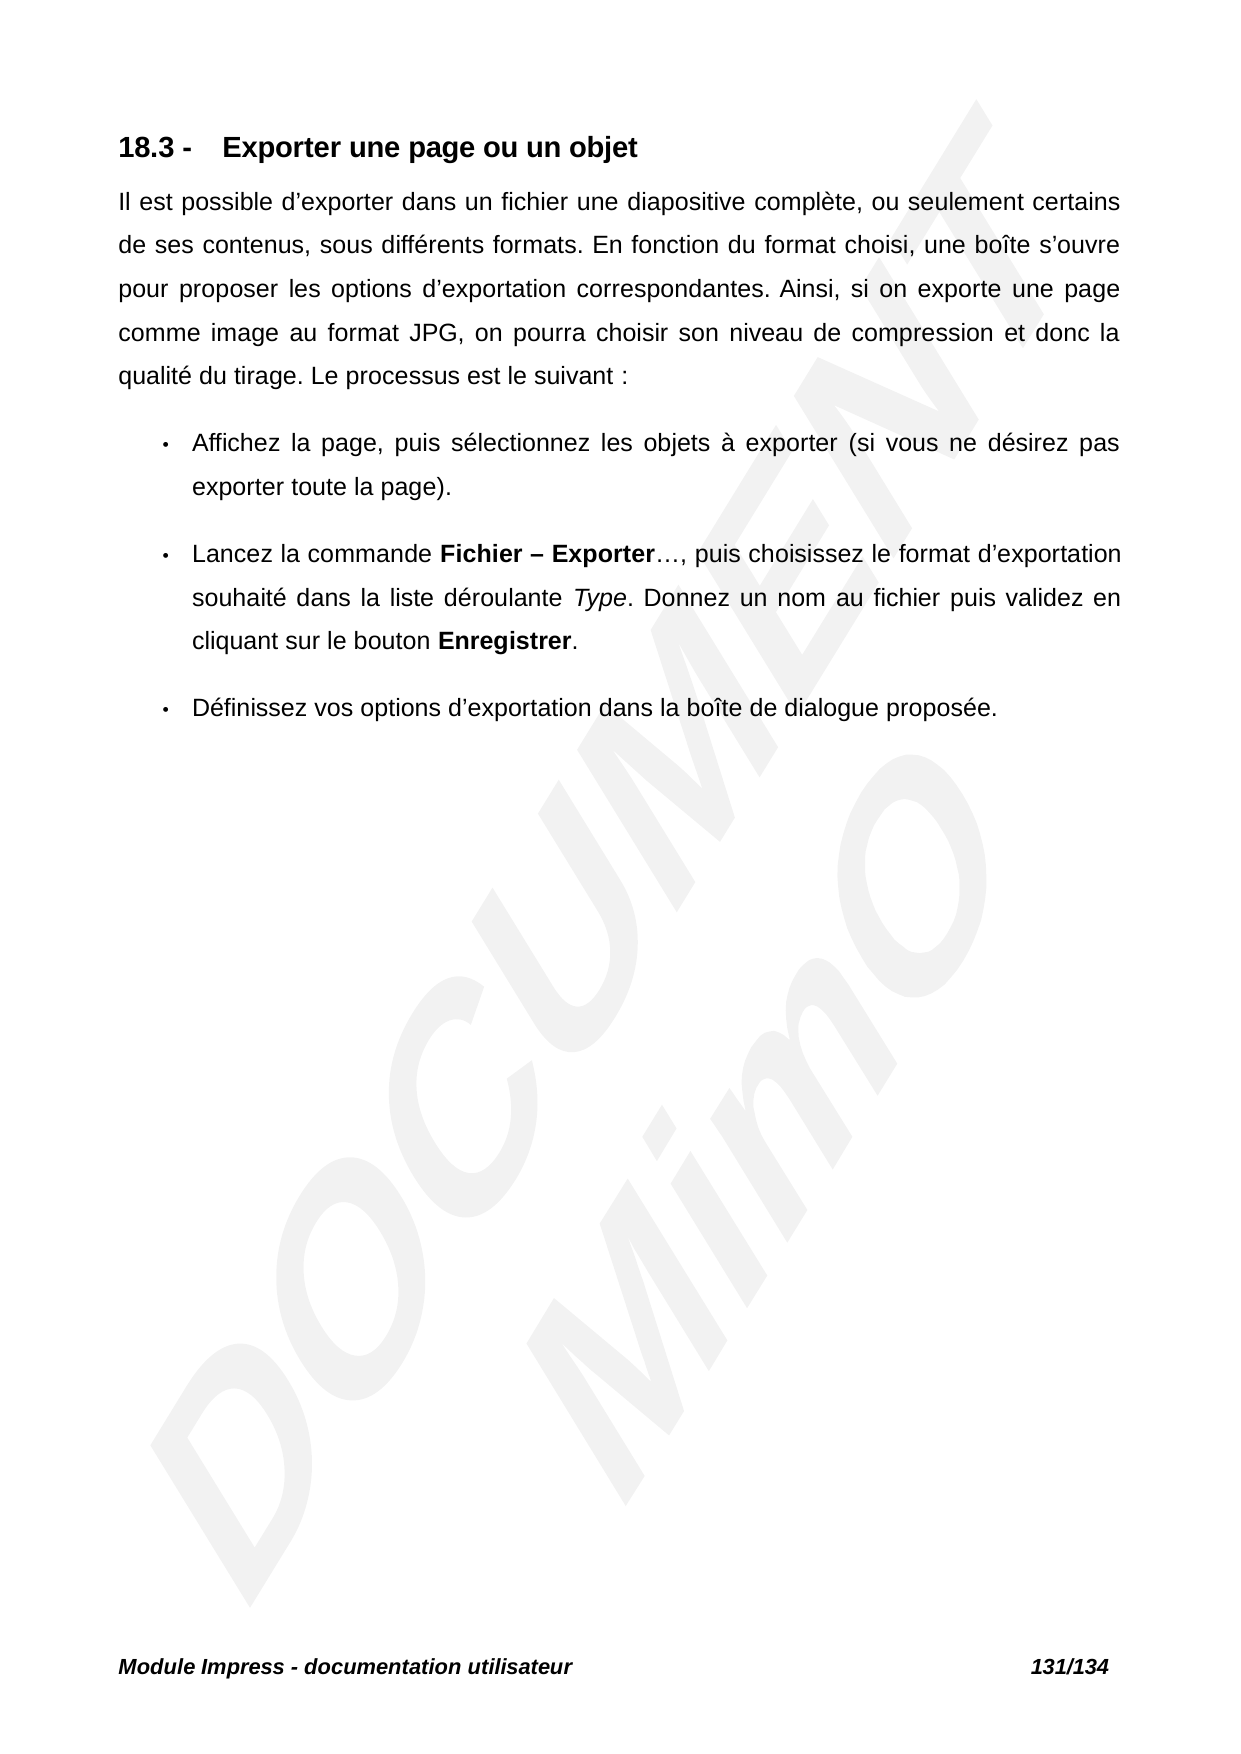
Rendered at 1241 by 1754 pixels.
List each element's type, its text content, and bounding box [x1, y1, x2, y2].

text Il est possible d’exporter dans un fichier une diapositive complète, ou seulement certains de ses contenus, sous différents formats. En fonction du format choisi, une boîte s’ouvre pour proposer les options d’exportation correspondantes. Ainsi, si on exporte une page comme image au format JPG, on pourra choisir son niveau de compression et donc la qualité du tirage. Le processus est le suivant : [118, 187, 1122, 390]
subtitle Exporter une page ou un objet [118, 130, 1122, 163]
list Lancez la commande Fichier – Exporter…, puis choisissez le format d’exportation souhaité dans la liste déroulante Type. Donnez un nom au fichier puis validez en cliquant sur le bouton Enregistrer. [162, 539, 1122, 655]
list Affichez la page, puis sélectionnez les objets à exporter (si vous ne désirez pas exporter toute la page). [162, 428, 1122, 501]
list Définissez vos options d’exportation dans la boîte de dialogue proposée. [162, 693, 1122, 722]
